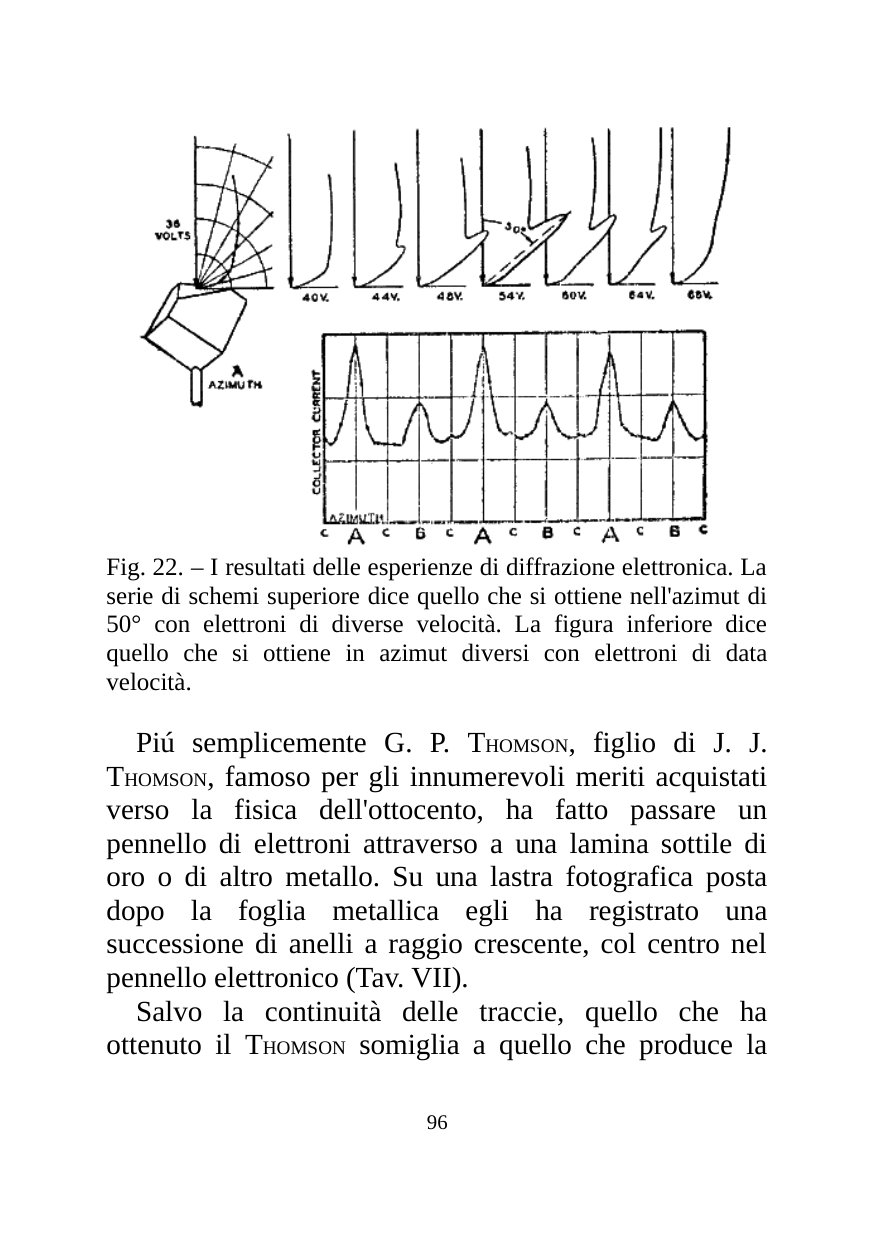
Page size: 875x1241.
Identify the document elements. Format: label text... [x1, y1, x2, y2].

text Salvo la continuità delle traccie, quello che ha ottenuto il Thomson somiglia a quello che produce la [106, 994, 768, 1061]
table_header Fig. 22. – I resultati delle esperienze di diffrazione elettronica. La serie di schemi superiore dice quello che si ottiene nell'azimut di 50° con elettroni di diverse velocità. La figura inferiore dice quello che si ottiene in azimut diversi con elettroni di data velocità. [106, 106, 768, 725]
picture [127, 106, 748, 552]
text Piú semplicemente G. P. Thomson, figlio di J. J. Thomson, famoso per gli innumerevoli meriti acquistati verso la fisica dell'ottocento, ha fatto passare un pennello di elettroni attraverso a una lamina sottile di oro o di altro metallo. Su una lastra fotografica posta dopo la foglia metallica egli ha registrato una successione di anelli a raggio crescente, col centro nel pennello elettronico (Tav. VII). [106, 725, 768, 994]
